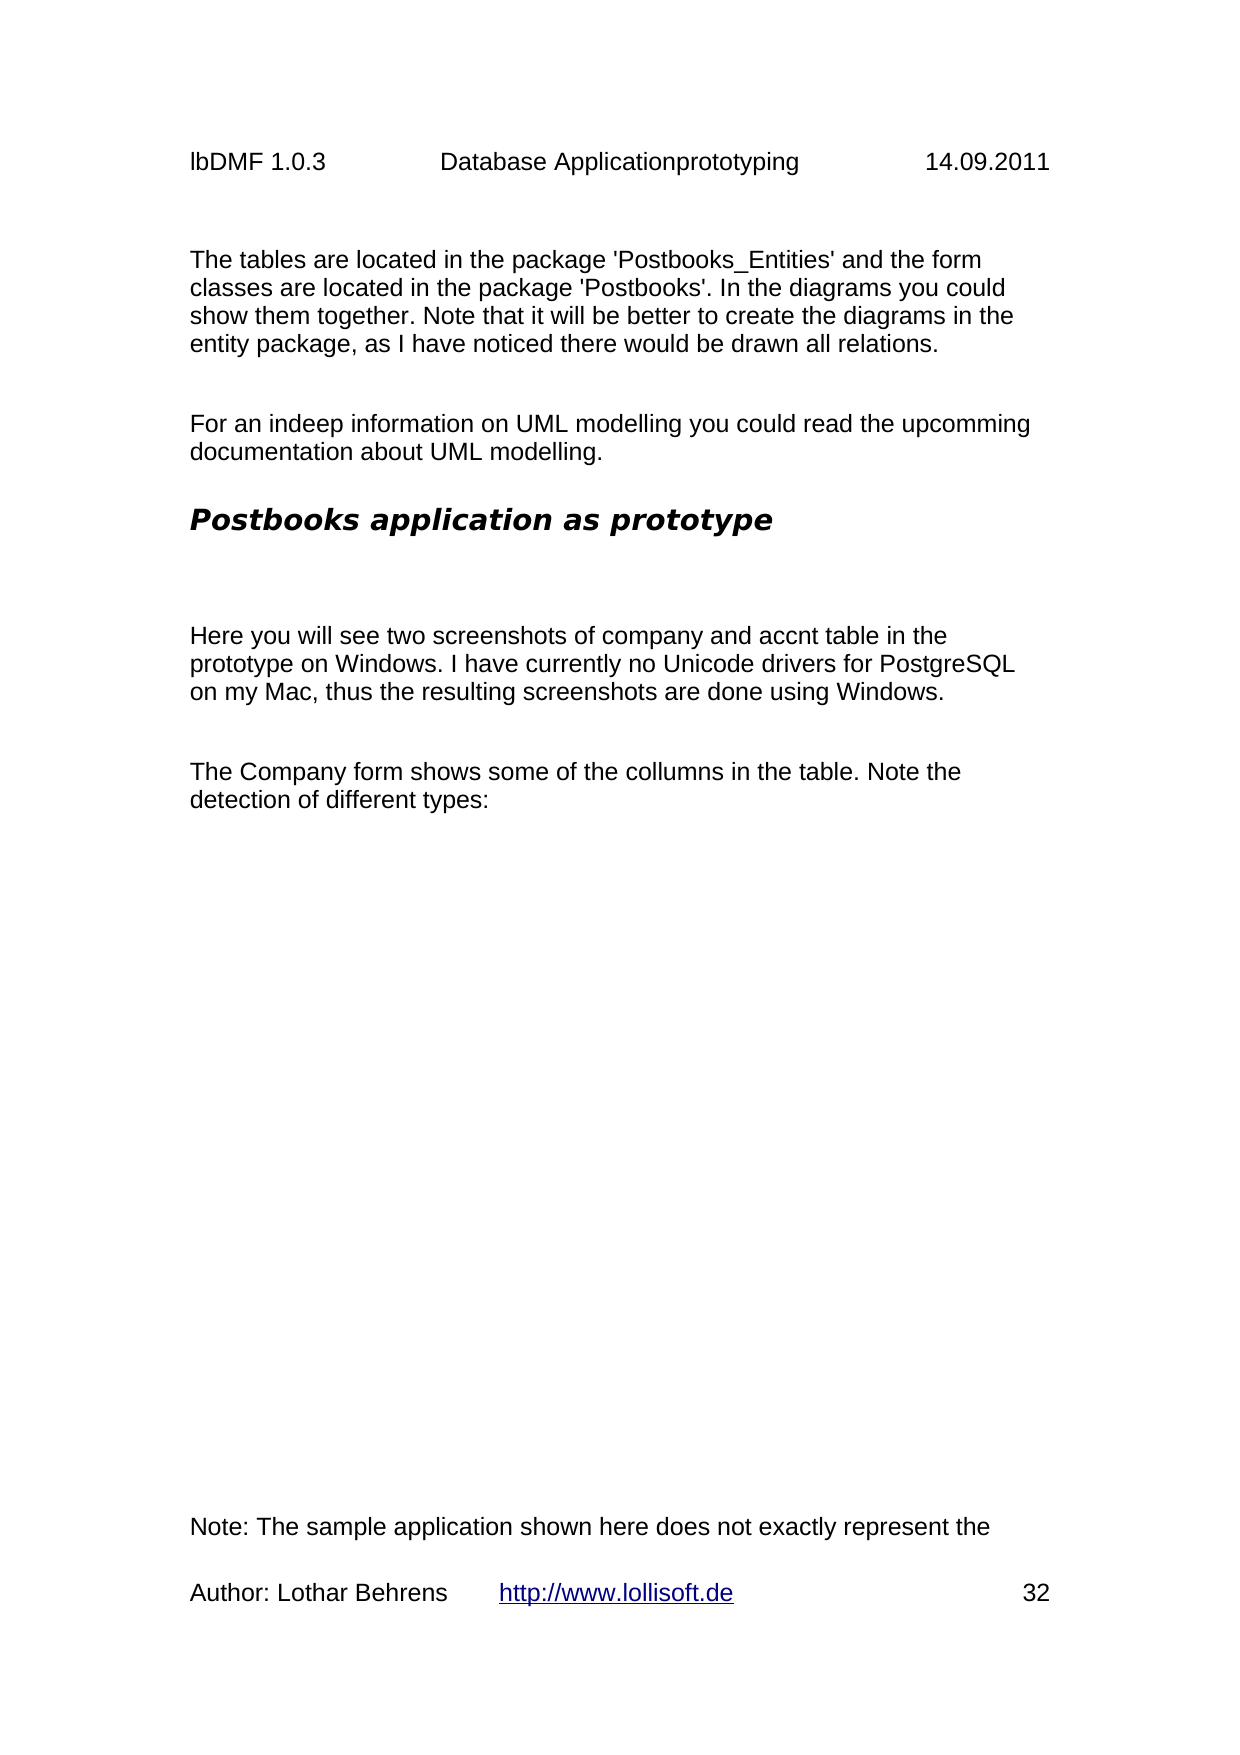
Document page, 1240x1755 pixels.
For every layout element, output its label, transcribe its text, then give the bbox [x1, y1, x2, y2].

text The tables are located in the package 'Postbooks_Entities' and the form classes are located in the package 'Postbooks'. In the diagrams you could show them together. Note that it will be better to create the diagrams in the entity package, as I have noticed there would be drawn all relations. [189, 246, 1050, 357]
text The Company form shows some of the collumns in the table. Note the detection of different types: [189, 758, 1050, 814]
subtitle Postbooks application as prototype [189, 504, 1050, 538]
text For an indeep information on UML modelling you could read the upcomming documentation about UML modelling. [189, 410, 1050, 466]
text Here you will see two screenshots of company and accnt table in the prototype on Windows. I have currently no Unicode drivers for PostgreSQL on my Mac, thus the resulting screenshots are done using Windows. [189, 622, 1050, 705]
text Note: The sample application shown here does not exactly represent the [189, 1512, 1050, 1540]
